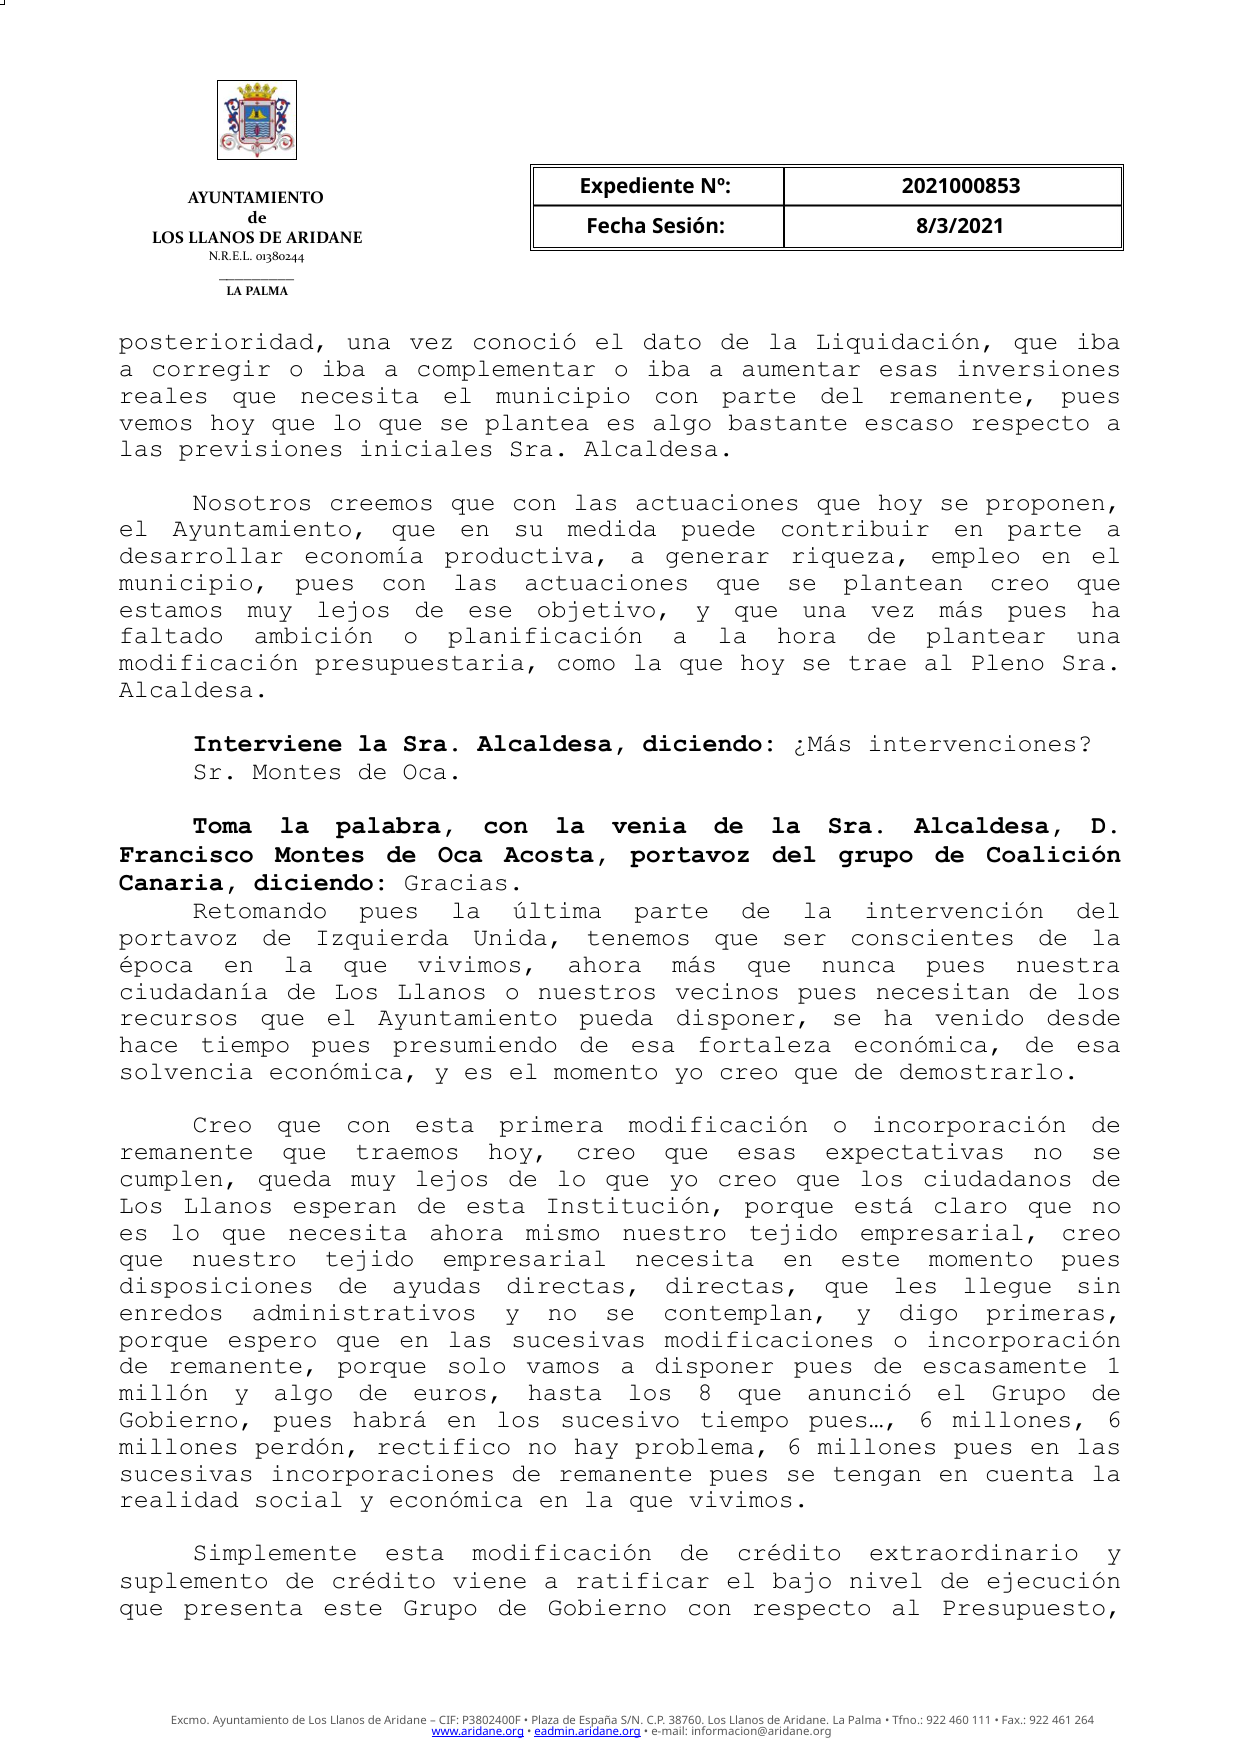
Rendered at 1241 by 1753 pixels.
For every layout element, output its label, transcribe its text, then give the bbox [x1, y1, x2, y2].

text Canaria, diciendo: Gracias. [119, 868, 1146, 897]
text época en la que vivimos, ahora más que nunca pues nuestra [119, 951, 1146, 978]
text que nuestro tejido empresarial necesita en este momento pues [119, 1245, 1146, 1272]
picture [531, 165, 1123, 250]
text el Ayuntamiento, que en su medida puede contribuir en parte a [119, 516, 1146, 542]
text _ [219, 266, 226, 279]
text enredos administrativos y no se contemplan, y digo primeras, [119, 1299, 1146, 1326]
text ciudadanía de Los Llanos o nuestros vecinos pues necesitan de los [119, 978, 1146, 1004]
text Fecha Sesión: [586, 214, 761, 239]
text www.aridane.org • eadmin.aridane.org • e-mail: informacion@aridane.org [431, 1724, 834, 1738]
picture [218, 81, 296, 159]
text estamos muy lejos de ese objetivo, y que una vez más pues ha [119, 596, 1146, 622]
text sucesivas incorporaciones de remanente pues se tengan en cuenta la [119, 1460, 1146, 1486]
text cumplen, queda muy lejos de lo que yo creo que los ciudadanos de [119, 1165, 1146, 1192]
text solvencia económica, y es el momento yo creo que de demostrarlo. [119, 1058, 1146, 1085]
text hace tiempo pues presumiendo de esa fortaleza económica, de esa [119, 1031, 1146, 1058]
text _ [317, 266, 327, 282]
text 2021000853 [902, 173, 1059, 198]
text Alcaldesa. [119, 676, 1146, 703]
text millones perdón, rectifico no hay problema, 6 millones pues en las [119, 1433, 1146, 1460]
text recursos que el Ayuntamiento pueda disponer, se ha venido desde [119, 1004, 1146, 1031]
text las previsiones iniciales Sra. Alcaldesa. [119, 435, 1146, 462]
text Simplemente esta modificación de crédito extraordinario y [192, 1538, 1146, 1567]
text vemos hoy que lo que se plantea es algo bastante escaso respecto a [119, 408, 1146, 435]
text millón y algo de euros, hasta los 8 que anunció el Grupo de [119, 1379, 1146, 1406]
text Toma la palabra, con la venia de la Sra. Alcaldesa, D. [192, 811, 1146, 840]
text Excmo. Ayuntamiento de Los Llanos de Aridane – CIF: P3802400F • Plaza de España S/N. C.P. 38760. Los Llanos de Aridane. La Palma • Tfno.: 922 460 111 • Fax.: 922 461 264 [171, 1713, 1095, 1727]
text 8/3/2021 [916, 214, 1059, 239]
text faltado ambición o planificación a la hora de plantear una [119, 622, 1146, 649]
text Interviene la Sra. Alcaldesa, diciendo: ¿Más intervenciones? [192, 729, 1117, 757]
text porque espero que en las sucesivas modificaciones o incorporación [119, 1326, 1146, 1352]
text AYUNTAMIENTO [188, 190, 387, 207]
text de [247, 210, 387, 227]
text Creo que con esta primera modificación o incorporación de [192, 1110, 1146, 1138]
text LA PALMA [226, 286, 317, 298]
text N.R.E.L. 01380244 [208, 250, 327, 262]
text Los Llanos esperan de esta Institución, porque está claro que no [119, 1192, 1146, 1219]
text de remanente, porque solo vamos a disponer pues de escasamente 1 [119, 1352, 1146, 1379]
text modificación presupuestaria, como la que hoy se trae al Pleno Sra. [119, 649, 1146, 676]
text disposiciones de ayudas directas, directas, que les llegue sin [119, 1272, 1146, 1299]
text a corregir o iba a complementar o iba a aumentar esas inversiones [119, 355, 1146, 382]
text Gobierno, pues habrá en los sucesivo tiempo pues…, 6 millones, 6 [119, 1406, 1146, 1433]
text Francisco Montes de Oca Acosta, portavoz del grupo de Coalición [119, 840, 1146, 868]
text es lo que necesita ahora mismo nuestro tejido empresarial, creo [119, 1219, 1146, 1245]
text Sr. Montes de Oca. [192, 757, 1117, 785]
text ________ [226, 266, 317, 282]
text Nosotros creemos que con las actuaciones que hoy se proponen, [192, 487, 1146, 516]
text LOS LLANOS DE ARIDANE [152, 230, 387, 247]
text suplemento de crédito viene a ratificar el bajo nivel de ejecución [119, 1567, 1146, 1593]
text remanente que traemos hoy, creo que esas expectativas no se [119, 1138, 1146, 1165]
text que presenta este Grupo de Gobierno con respecto al Presupuesto, [119, 1593, 1146, 1620]
text portavoz de Izquierda Unida, tenemos que ser conscientes de la [119, 924, 1146, 951]
text Expediente Nº: [579, 173, 761, 198]
text realidad social y económica en la que vivimos. [119, 1486, 1146, 1513]
text desarrollar economía productiva, a generar riqueza, empleo en el [119, 542, 1146, 569]
text municipio, pues con las actuaciones que se plantean creo que [119, 569, 1146, 596]
text reales que necesita el municipio con parte del remanente, pues [119, 382, 1146, 408]
text posterioridad, una vez conoció el dato de la Liquidación, que iba [119, 327, 1146, 355]
text Retomando pues la última parte de la intervención del [192, 897, 1146, 924]
